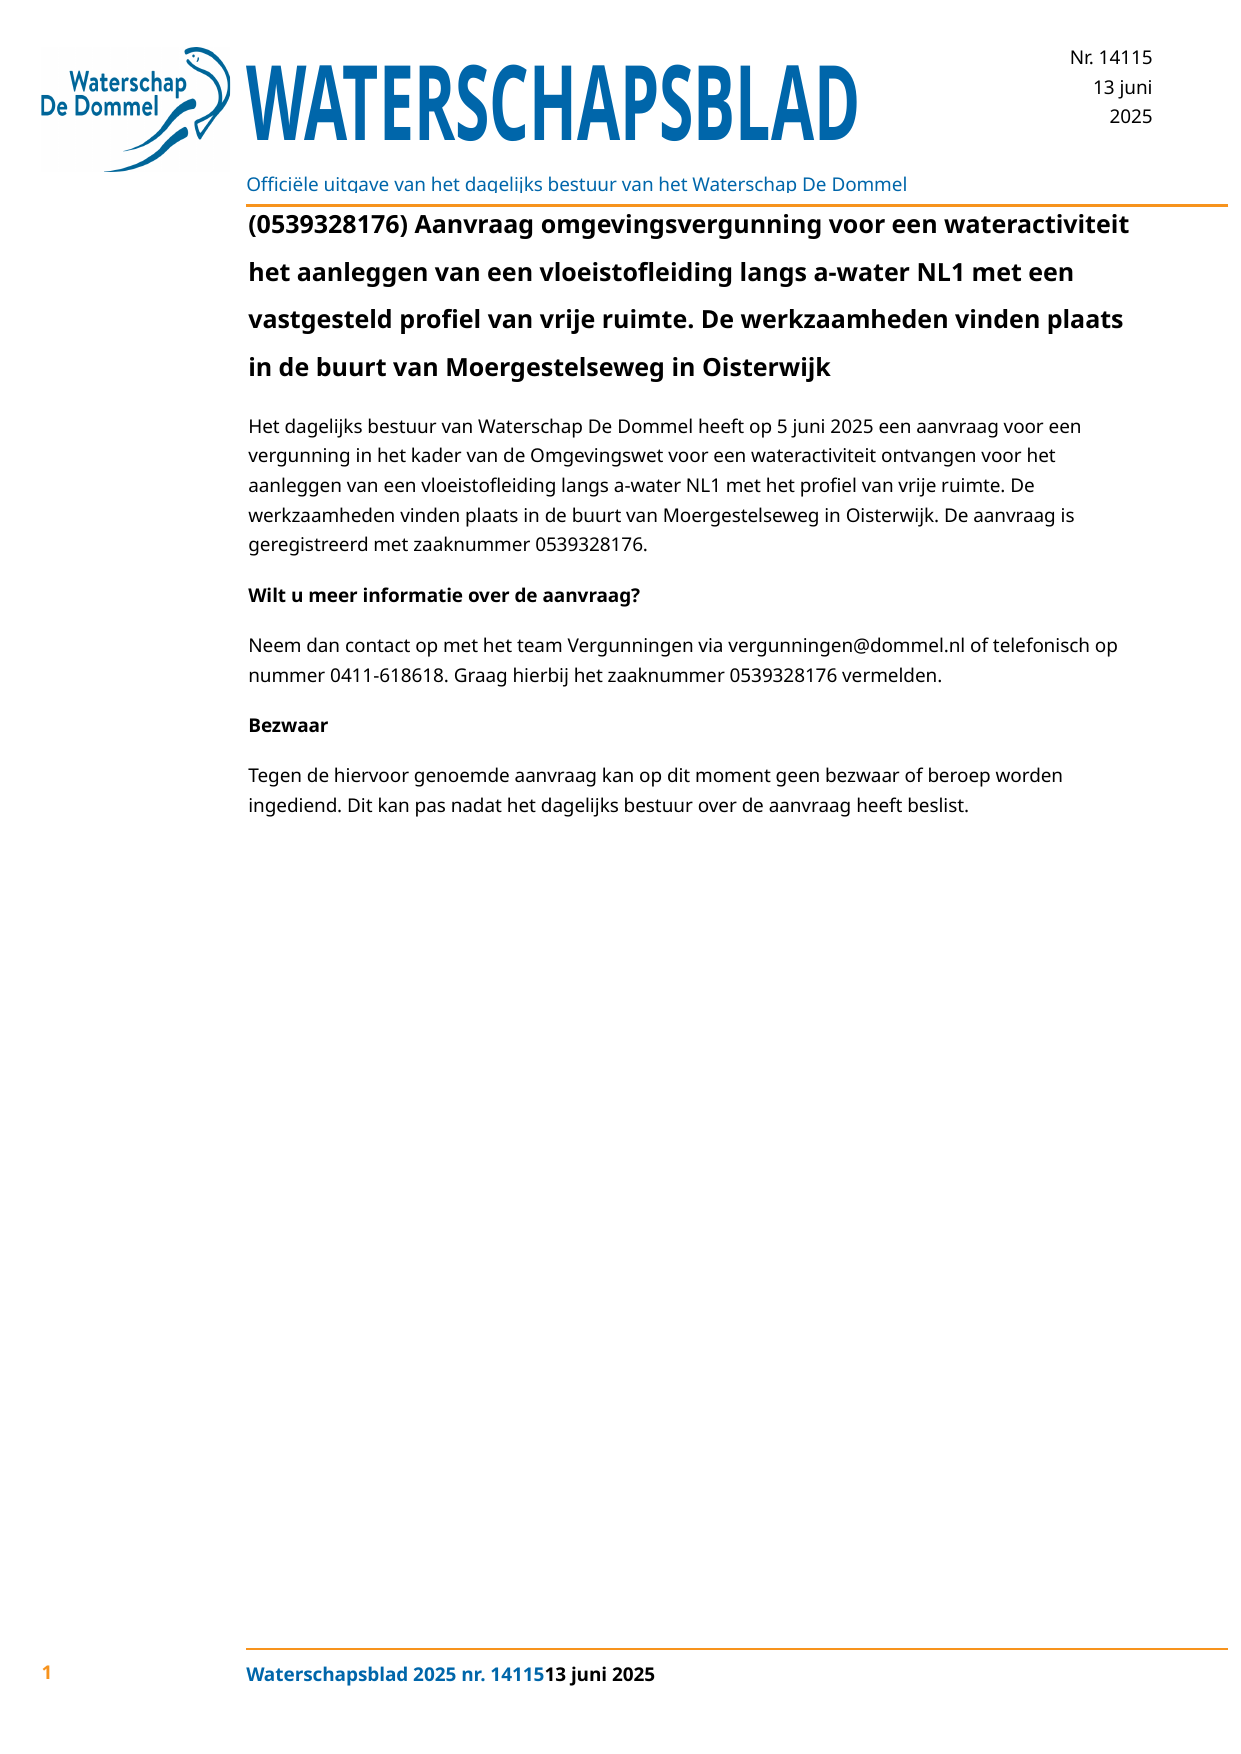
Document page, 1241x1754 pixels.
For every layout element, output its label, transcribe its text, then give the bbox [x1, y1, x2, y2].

text Neem dan contact op met het team Vergunningen via vergunningen@dommel.nl of telefonisch op nummer 0411-618618. Graag hierbij het zaaknummer 0539328176 vermelden. [248, 632, 1152, 688]
picture [45, 99, 51, 111]
text Bezwaar [248, 712, 1152, 738]
text Het dagelijks bestuur van Waterschap De Dommel heeft op 5 juni 2025 een aanvraag voor een vergunning in het kader van de Omgevingswet voor een wateractiviteit ontvangen voor het aanleggen van een vloeistofleiding langs a-water NL1 met het profiel van vrije ruimte. De werkzaamheden vinden plaats in de buurt van Moergestelseweg in Oisterwijk. De aanvraag is geregistreerd met zaaknummer 0539328176. [248, 413, 1152, 557]
picture [204, 47, 231, 76]
picture [198, 118, 210, 131]
text Tegen de hiervoor genoemde aanvraag kan op dit moment geen bezwaar of beroep worden ingediend. Dit kan pas nadat het dagelijks bestuur over de aanvraag heeft beslist. [248, 763, 1152, 818]
text Wilt u meer informatie over de aanvraag? [248, 582, 1152, 608]
picture [41, 47, 231, 172]
text (0539328176) Aanvraag omgevingsvergunning voor een wateractiviteit het aanleggen van een vloeistofleiding langs a-water NL1 met een vastgesteld profiel van vrije ruimte. De werkzaamheden vinden plaats in de buurt van Moergestelseweg in Oisterwijk [248, 207, 1152, 384]
